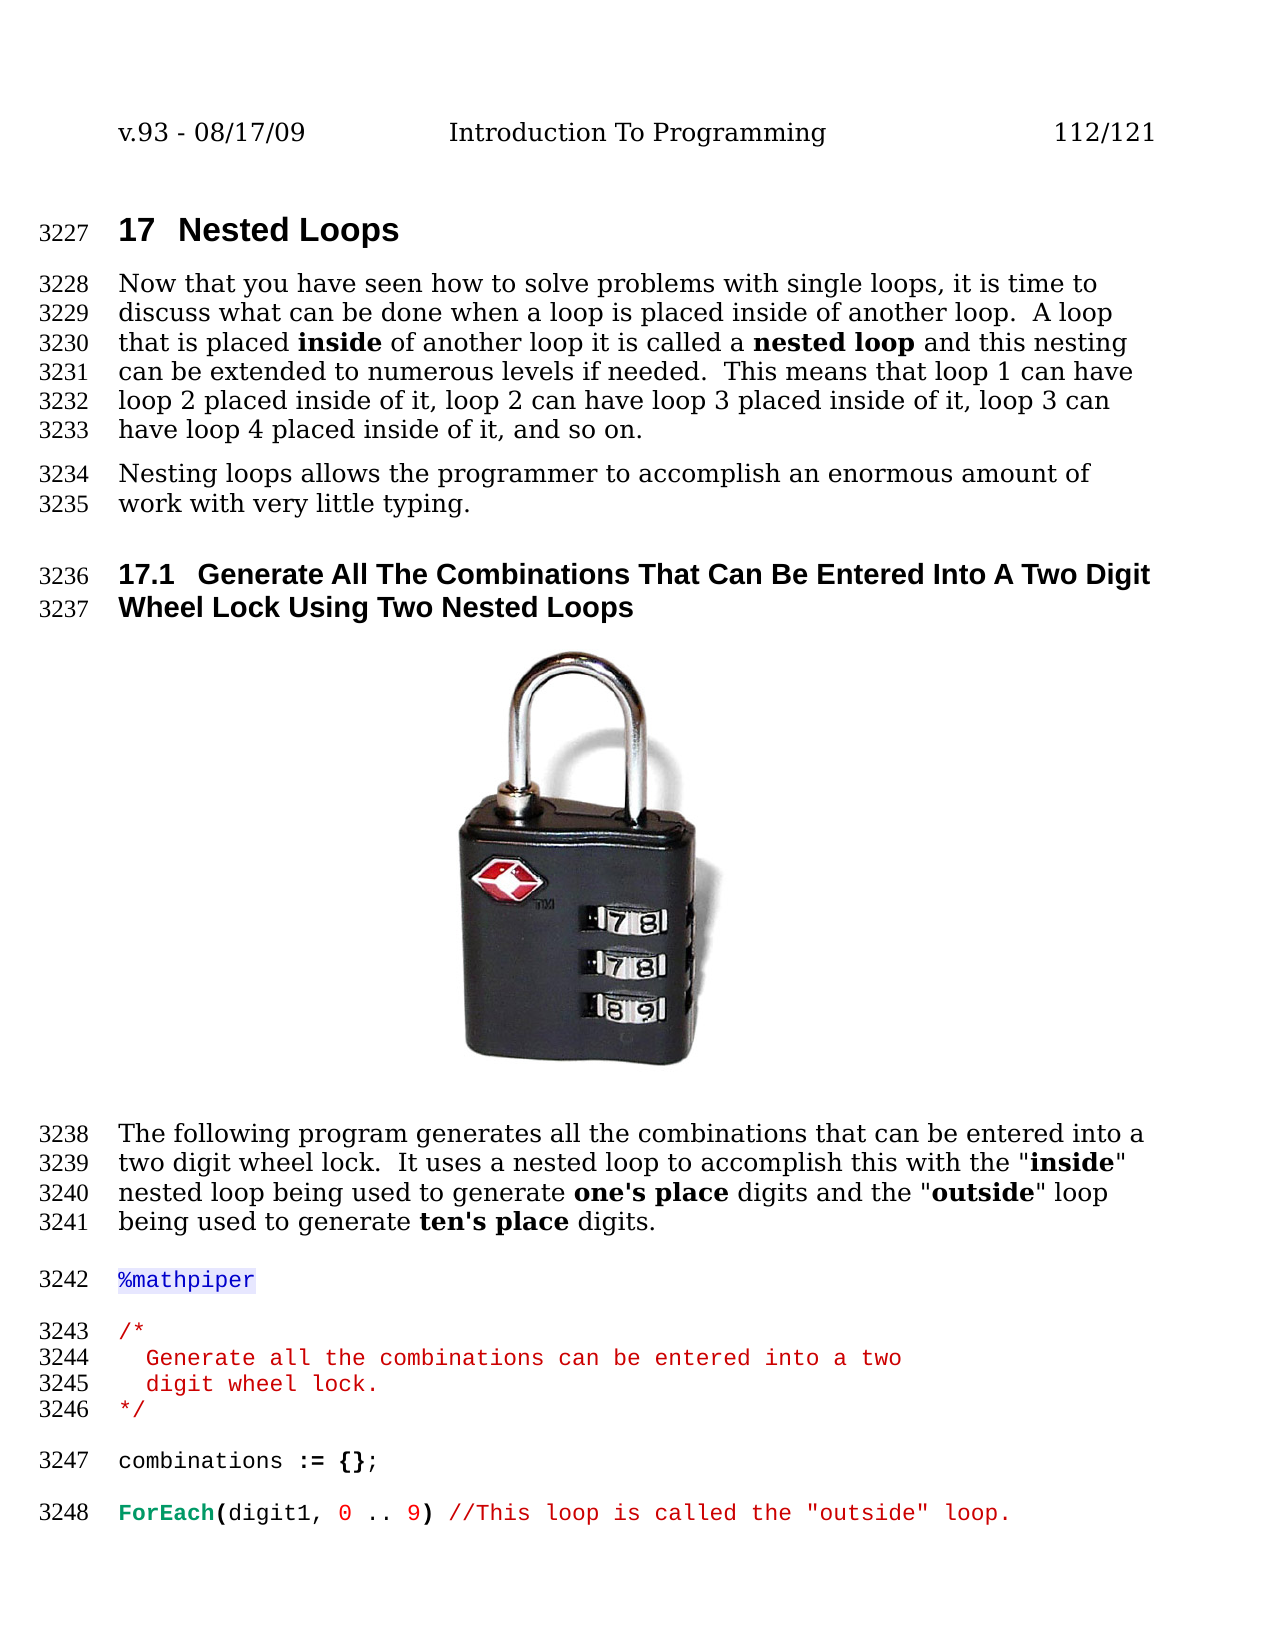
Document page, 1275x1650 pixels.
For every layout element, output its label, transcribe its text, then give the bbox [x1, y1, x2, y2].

subtitle Generate All The Combinations That Can Be Entered Into A Two Digit Wheel Lock Using Two Nested Loops [118, 557, 1157, 624]
text The following program generates all the combinations that can be entered into a two digit wheel lock. It uses a nested loop to accomplish this with the "inside" nested loop being used to generate one's place digits and the "outside" loop being used to generate ten's place digits. [118, 1119, 1157, 1236]
text Nesting loops allows the programmer to accomplish an enormous amount of work with very little typing. [118, 459, 1157, 518]
text %mathpiper [118, 1268, 1157, 1294]
subtitle Nested Loops [118, 210, 1157, 248]
text ForEach(digit1, 0 .. 9) //This loop is called the "outside" loop. [118, 1502, 1157, 1528]
text */ [118, 1398, 1157, 1424]
text combinations := {}; [118, 1450, 1157, 1476]
text /* [118, 1320, 1157, 1346]
text Now that you have seen how to solve problems with single loops, it is time to discuss what can be done when a loop is placed inside of another loop. A loop that is placed inside of another loop it is called a nested loop and this nesting can be extended to numerous levels if needed. This means that loop 1 can have loop 2 placed inside of it, loop 2 can have loop 3 placed inside of it, loop 3 can have loop 4 placed inside of it, and so on. [118, 269, 1157, 444]
picture [448, 642, 731, 1075]
text digit wheel lock. [118, 1372, 1157, 1398]
text Generate all the combinations can be entered into a two [118, 1346, 1157, 1372]
